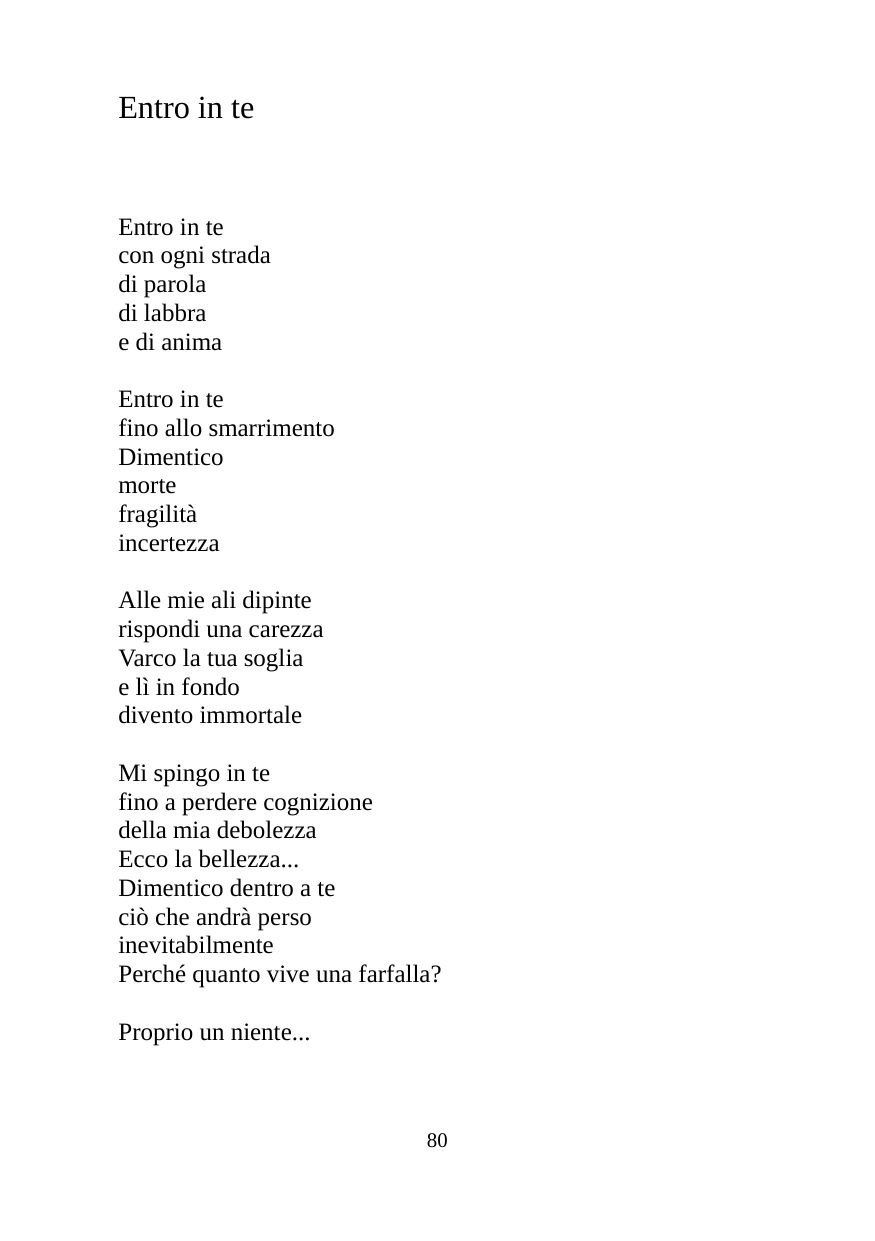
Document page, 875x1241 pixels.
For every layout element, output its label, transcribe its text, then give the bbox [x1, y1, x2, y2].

text Entro in te fino allo smarrimento Dimentico morte fragilità incertezza [118, 356, 786, 557]
text Entro in te con ogni strada di parola di labbra e di anima [118, 126, 786, 356]
text Alle mie ali dipinte rispondi una carezza Varco la tua soglia e lì in fondo divento immortale [118, 557, 786, 729]
text Proprio un niente... [118, 988, 786, 1046]
text Mi spingo in te fino a perdere cognizione della mia debolezza Ecco la bellezza... Dimentico dentro a te ciò che andrà perso inevitabilmente Perché quanto vive una farfalla? [118, 729, 786, 988]
subtitle Entro in te [118, 88, 786, 126]
